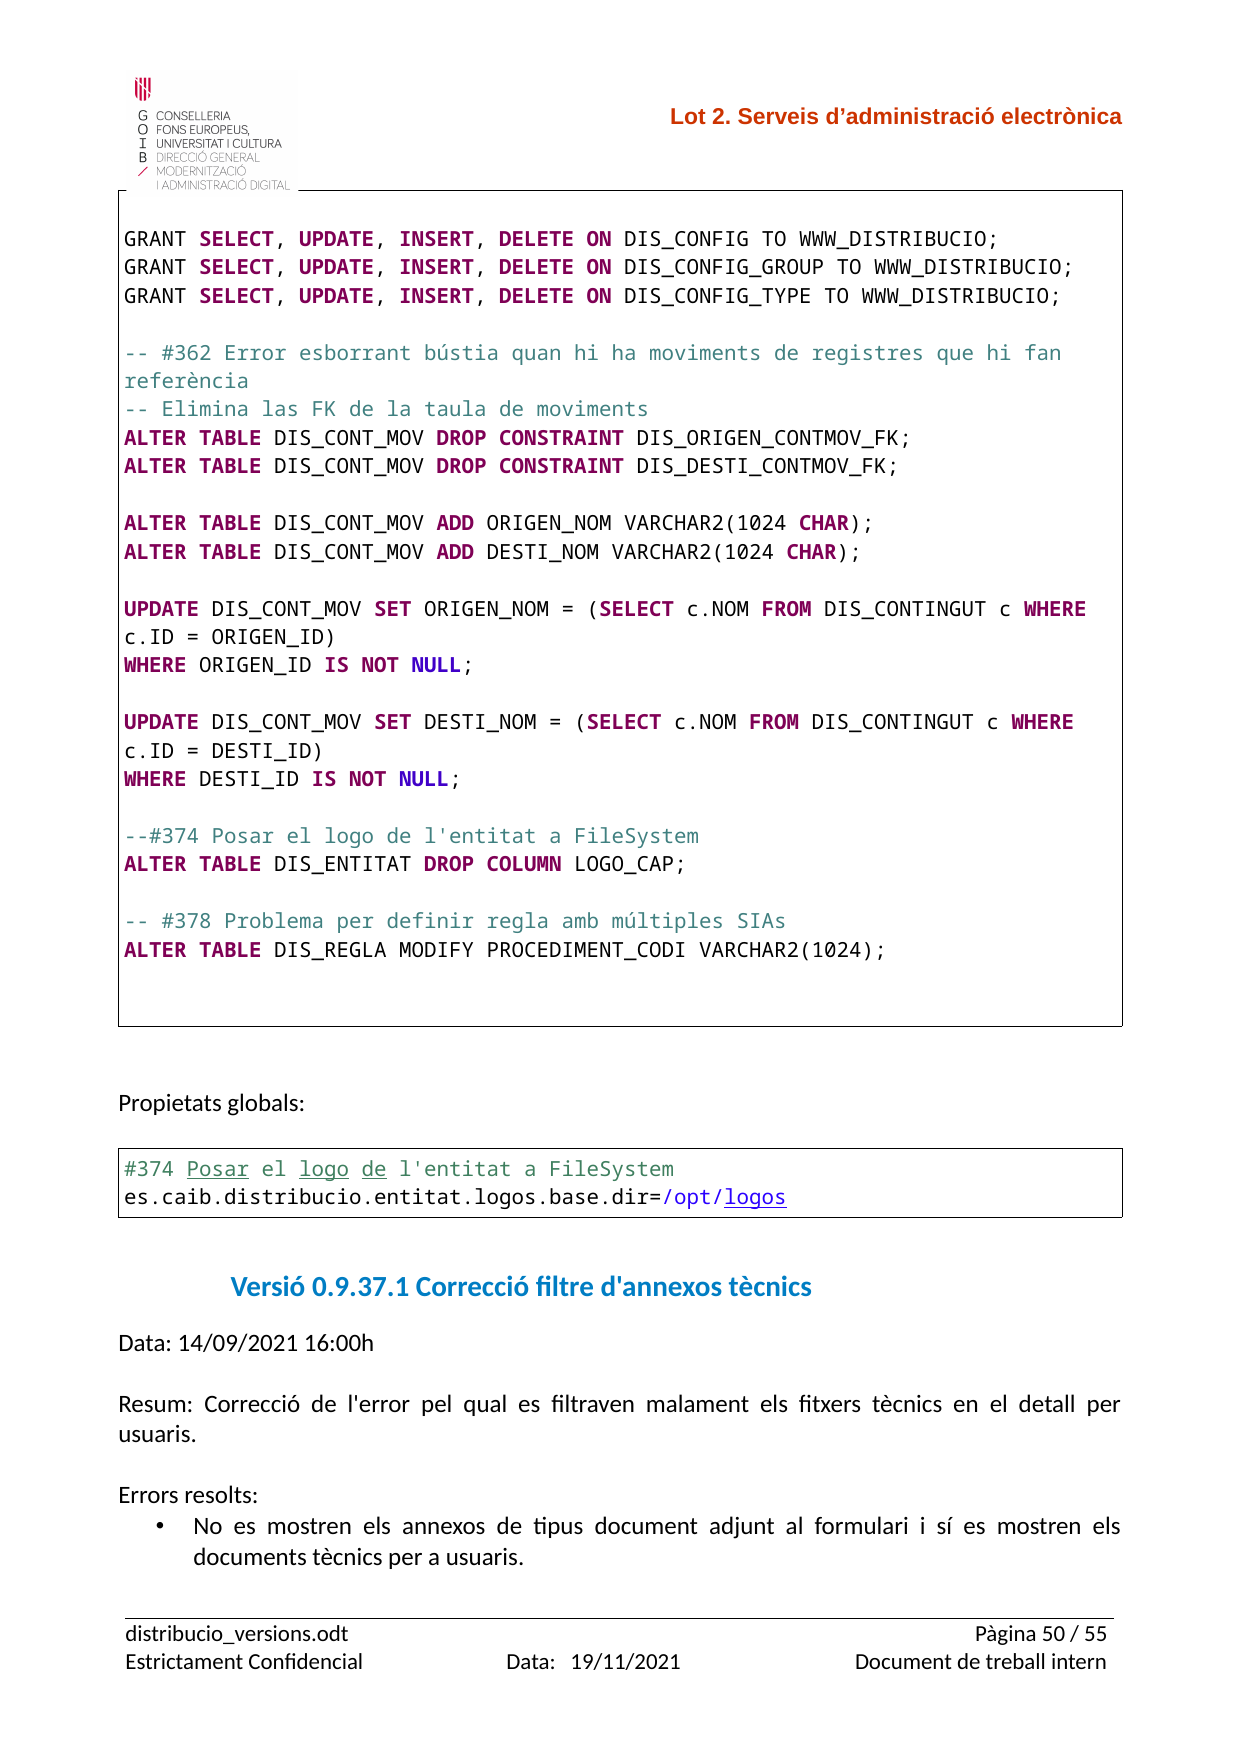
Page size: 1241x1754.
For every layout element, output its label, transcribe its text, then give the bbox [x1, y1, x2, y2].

picture [126, 70, 299, 197]
list No es mostren els annexos de tipus document adjunt al formulari i sí es mostren els documents tècnics per a usuaris. [156, 1510, 1122, 1571]
text Propietats globals: [118, 1087, 1122, 1118]
text Resum: Correcció de l'error pel qual es filtraven malament els fitxers tècnics en el detall per usuaris. [118, 1388, 1122, 1449]
table_header #374 Posar el logo de l'entitat a FileSystem es.caib.distribucio.entitat.logos.base.dir=/opt/logos [119, 1149, 1122, 1217]
text Data: 14/09/2021 16:00h [118, 1327, 1122, 1358]
subtitle Versió 0.9.37.1 Correcció filtre d'annexos tècnics [153, 1268, 1122, 1303]
table_header GRANT SELECT, UPDATE, INSERT, DELETE ON DIS_CONFIG TO WWW_DISTRIBUCIO; GRANT SELECT, UPDATE, INSERT, DELETE ON DIS_CONFIG_GROUP TO WWW_DISTRIBUCIO; GRANT SELECT, UPDATE, INSERT, DELETE ON DIS_CONFIG_TYPE TO WWW_DISTRIBUCIO; -- #362 Error esborrant bústia quan hi ha moviments de registres que hi fan referència -- Elimina las FK de la taula de moviments ALTER TABLE DIS_CONT_MOV DROP CONSTRAINT DIS_ORIGEN_CONTMOV_FK; ALTER TABLE DIS_CONT_MOV DROP CONSTRAINT DIS_DESTI_CONTMOV_FK; ALTER TABLE DIS_CONT_MOV ADD ORIGEN_NOM VARCHAR2(1024 CHAR); ALTER TABLE DIS_CONT_MOV ADD DESTI_NOM VARCHAR2(1024 CHAR); UPDATE DIS_CONT_MOV SET ORIGEN_NOM = (SELECT c.NOM FROM DIS_CONTINGUT c WHERE c.ID = ORIGEN_ID) WHERE ORIGEN_ID IS NOT NULL; UPDATE DIS_CONT_MOV SET DESTI_NOM = (SELECT c.NOM FROM DIS_CONTINGUT c WHERE c.ID = DESTI_ID) WHERE DESTI_ID IS NOT NULL; --#374 Posar el logo de l'entitat a FileSystem ALTER TABLE DIS_ENTITAT DROP COLUMN LOGO_CAP; -- #378 Problema per definir regla amb múltiples SIAs ALTER TABLE DIS_REGLA MODIFY PROCEDIMENT_CODI VARCHAR2(1024); [119, 191, 1122, 1026]
text Errors resolts: [118, 1480, 1122, 1510]
